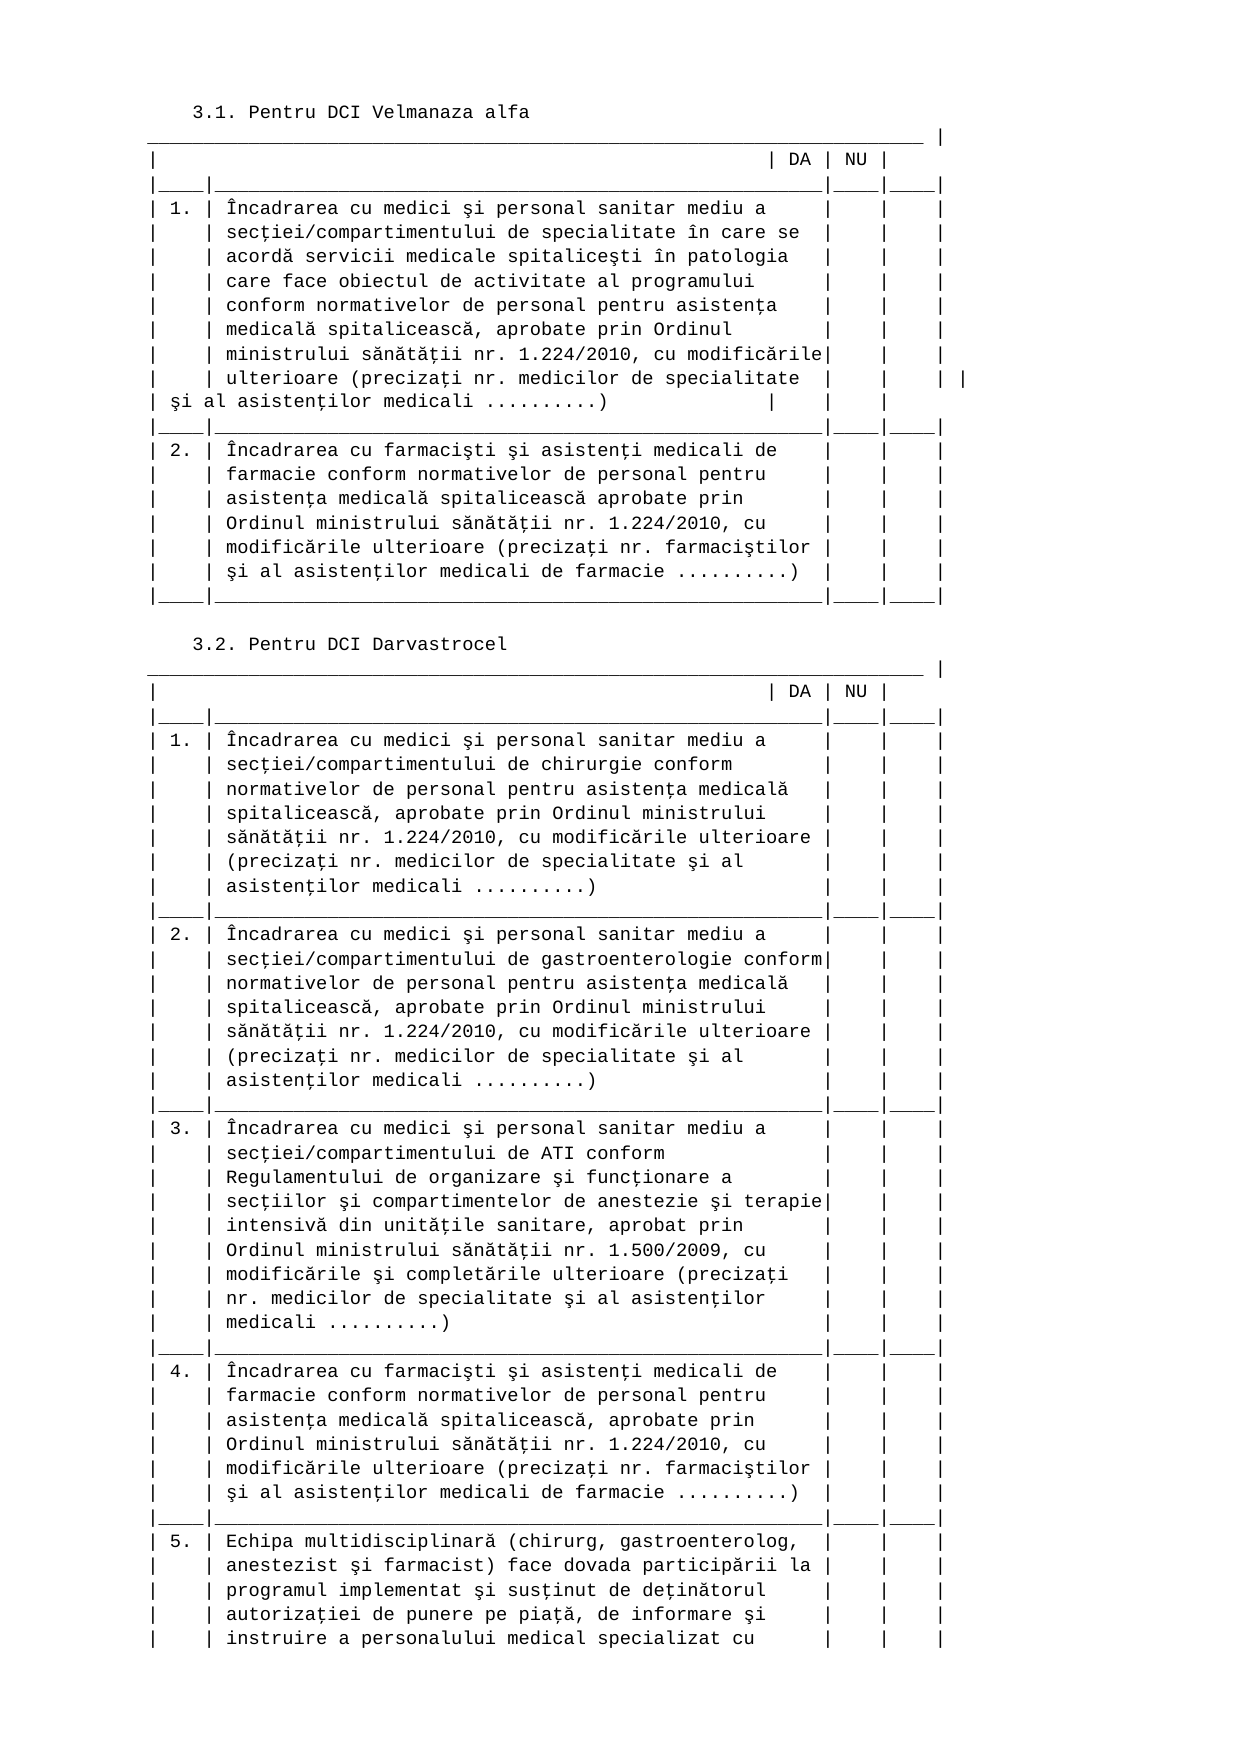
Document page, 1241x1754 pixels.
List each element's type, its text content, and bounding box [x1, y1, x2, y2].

text | 2. | Încadrarea cu farmacişti şi asistenţi medicali de | | | [147, 441, 976, 462]
text | | şi al asistenţilor medicali de farmacie ..........) | | | [147, 1483, 976, 1504]
text 3.2. Pentru DCI Darvastrocel _____________________________________________________________________ | | | DA | NU | [147, 635, 985, 703]
text | | medicală spitalicească, aprobate prin Ordinul | | | [147, 320, 976, 341]
text | | conform normativelor de personal pentru asistenţa | | | [147, 296, 976, 317]
text | | modificările şi completările ulterioare (precizaţi | | | [147, 1265, 976, 1286]
text | 3. | Încadrarea cu medici şi personal sanitar mediu a | | | [147, 1119, 976, 1140]
text | | secţiei/compartimentului de ATI conform | | | [147, 1143, 976, 1165]
text | | sănătăţii nr. 1.224/2010, cu modificările ulterioare | | | [147, 828, 976, 849]
text | | medicali ..........) | | | [147, 1313, 976, 1334]
text | | nr. medicilor de specialitate şi al asistenţilor | | | [147, 1289, 976, 1310]
text | 4. | Încadrarea cu farmacişti şi asistenţi medicali de | | | [147, 1362, 976, 1383]
text |____|______________________________________________________|____|____| [147, 901, 1083, 922]
text | | autorizaţiei de punere pe piaţă, de informare şi | | | [147, 1604, 976, 1626]
text | | asistenţilor medicali ..........) | | | [147, 1071, 976, 1092]
text |____|______________________________________________________|____|____| [147, 1095, 1083, 1116]
text | | secţiei/compartimentului de specialitate în care se | | | [147, 223, 976, 244]
text | | care face obiectul de activitate al programului | | | [147, 271, 976, 293]
text | | asistenţilor medicali ..........) | | | [147, 876, 976, 898]
text | | farmacie conform normativelor de personal pentru | | | [147, 1386, 976, 1407]
text | 5. | Echipa multidisciplinară (chirurg, gastroenterolog, | | | [147, 1532, 976, 1553]
text | | ulterioare (precizaţi nr. medicilor de specialitate | | | | | şi al asistenţilor medicali ..........) | | | [147, 368, 976, 413]
text | | modificările ulterioare (precizaţi nr. farmaciştilor | | | [147, 538, 976, 559]
text | | modificările ulterioare (precizaţi nr. farmaciştilor | | | [147, 1459, 976, 1480]
text | | programul implementat şi susţinut de deţinătorul | | | [147, 1580, 976, 1602]
text | | normativelor de personal pentru asistenţa medicală | | | [147, 779, 976, 801]
text | | spitalicească, aprobate prin Ordinul ministrului | | | [147, 998, 976, 1019]
text | | sănătăţii nr. 1.224/2010, cu modificările ulterioare | | | [147, 1022, 976, 1043]
text | | Regulamentului de organizare şi funcţionare a | | | [147, 1168, 976, 1189]
text |____|______________________________________________________|____|____| [147, 586, 1083, 607]
text | | şi al asistenţilor medicali de farmacie ..........) | | | [147, 562, 976, 583]
text | | (precizaţi nr. medicilor de specialitate şi al | | | [147, 1046, 976, 1068]
text |____|______________________________________________________|____|____| [147, 416, 1083, 438]
text | | asistenţa medicală spitalicească aprobate prin | | | [147, 489, 976, 510]
text | 2. | Încadrarea cu medici şi personal sanitar mediu a | | | [147, 925, 976, 946]
text | | normativelor de personal pentru asistenţa medicală | | | [147, 973, 976, 995]
text | | anestezist şi farmacist) face dovada participării la | | | [147, 1556, 976, 1577]
text | | (precizaţi nr. medicilor de specialitate şi al | | | [147, 852, 976, 873]
text | 1. | Încadrarea cu medici şi personal sanitar mediu a | | | [147, 731, 976, 752]
text | | asistenţa medicală spitalicească, aprobate prin | | | [147, 1410, 976, 1432]
text | | intensivă din unităţile sanitare, aprobat prin | | | [147, 1216, 976, 1237]
text | | ministrului sănătăţii nr. 1.224/2010, cu modificările| | | [147, 344, 976, 366]
text |____|______________________________________________________|____|____| [147, 1338, 1083, 1359]
text 3.1. Pentru DCI Velmanaza alfa _____________________________________________________________________ | | | DA | NU | [147, 103, 976, 171]
text | | spitalicească, aprobate prin Ordinul ministrului | | | [147, 804, 976, 825]
text | | Ordinul ministrului sănătăţii nr. 1.224/2010, cu | | | [147, 1435, 976, 1456]
text | | secţiei/compartimentului de gastroenterologie conform| | | [147, 949, 976, 971]
text | | secţiilor şi compartimentelor de anestezie şi terapie| | | [147, 1192, 976, 1213]
text |____|______________________________________________________|____|____| [147, 174, 1083, 196]
text | | Ordinul ministrului sănătăţii nr. 1.500/2009, cu | | | [147, 1241, 976, 1262]
text | | acordă servicii medicale spitaliceşti în patologia | | | [147, 247, 976, 268]
text |____|______________________________________________________|____|____| [147, 707, 1083, 728]
text | | Ordinul ministrului sănătăţii nr. 1.224/2010, cu | | | [147, 513, 976, 535]
text | | farmacie conform normativelor de personal pentru | | | [147, 465, 976, 486]
text | | secţiei/compartimentului de chirurgie conform | | | [147, 755, 976, 776]
text | | instruire a personalului medical specializat cu | | | [147, 1629, 976, 1650]
text |____|______________________________________________________|____|____| [147, 1507, 1083, 1529]
text | 1. | Încadrarea cu medici şi personal sanitar mediu a | | | [147, 199, 976, 220]
